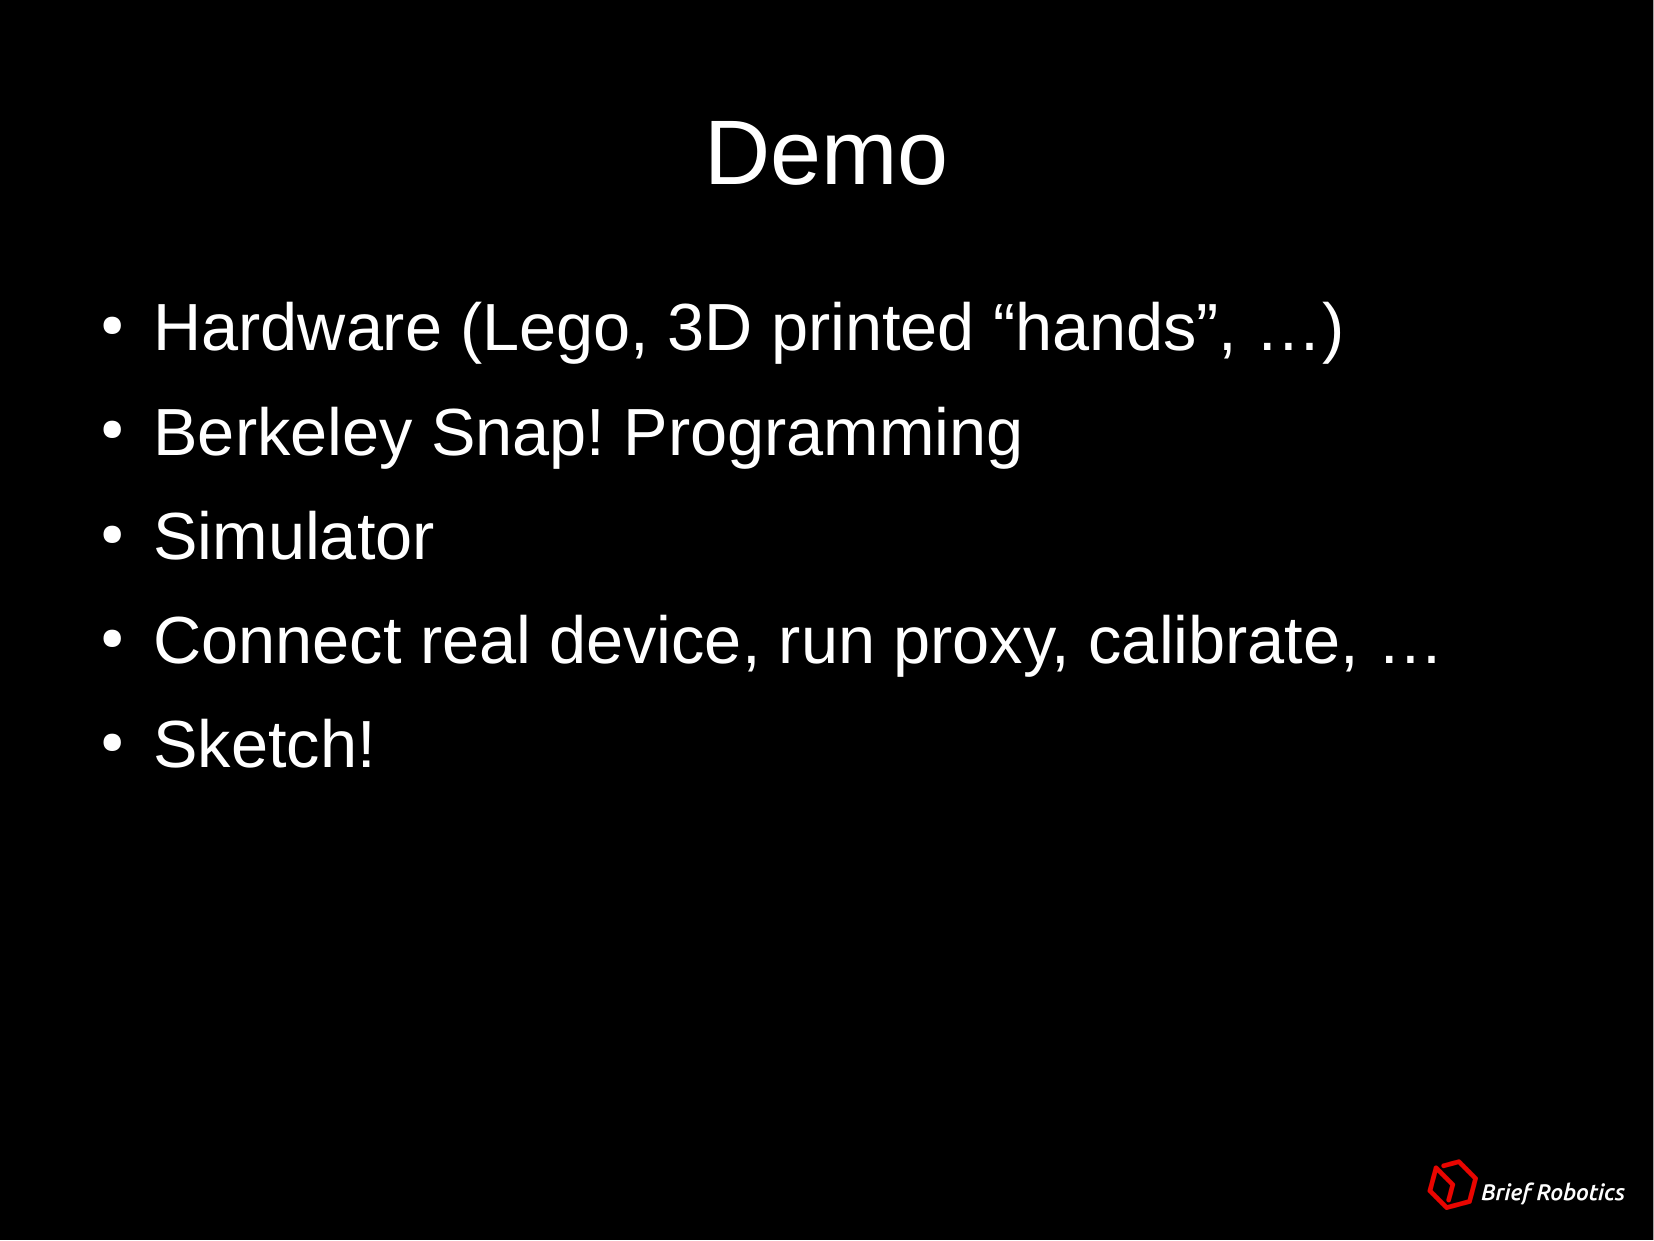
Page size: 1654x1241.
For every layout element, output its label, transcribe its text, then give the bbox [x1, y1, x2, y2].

list Hardware (Lego, 3D printed “hands”, …) Berkeley Snap! Programming Simulator Connect real device, run proxy, calibrate, … Sketch! [82, 290, 1571, 1010]
title Demo [82, 49, 1571, 257]
picture [1425, 1157, 1627, 1212]
